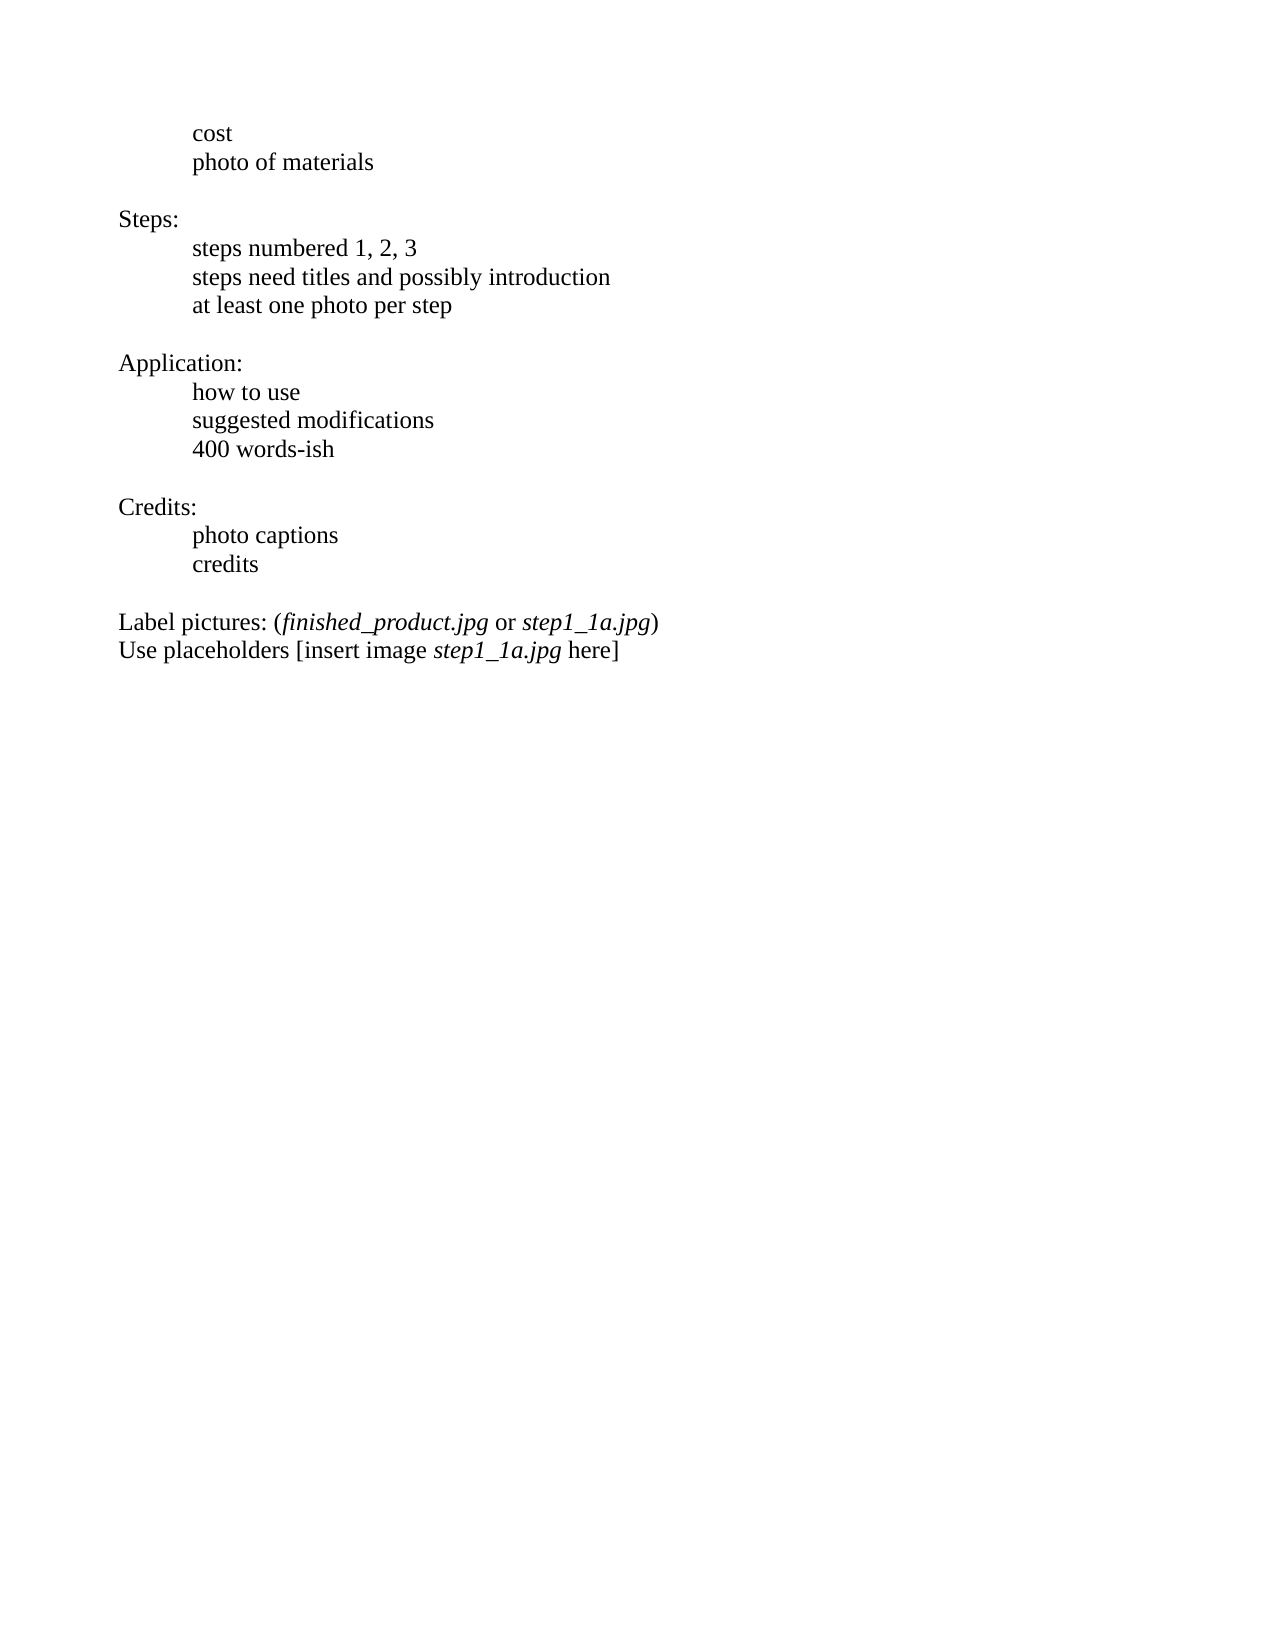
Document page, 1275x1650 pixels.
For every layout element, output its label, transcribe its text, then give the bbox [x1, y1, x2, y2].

text Steps: [118, 204, 1157, 233]
text suggested modifications [118, 406, 1157, 434]
text Label pictures: (finished_product.jpg or step1_1a.jpg) [118, 607, 1157, 636]
text steps numbered 1, 2, 3 [118, 233, 1157, 262]
text at least one photo per step [118, 291, 1157, 319]
text Use placeholders [insert image step1_1a.jpg here] [118, 636, 1157, 664]
text cost [118, 118, 1157, 147]
text Application: [118, 348, 1157, 377]
text credits [118, 549, 1157, 578]
text Credits: [118, 492, 1157, 521]
text steps need titles and possibly introduction [118, 262, 1157, 291]
text how to use [118, 377, 1157, 406]
text 400 words-ish [118, 434, 1157, 463]
text photo captions [118, 521, 1157, 549]
text photo of materials [118, 147, 1157, 176]
